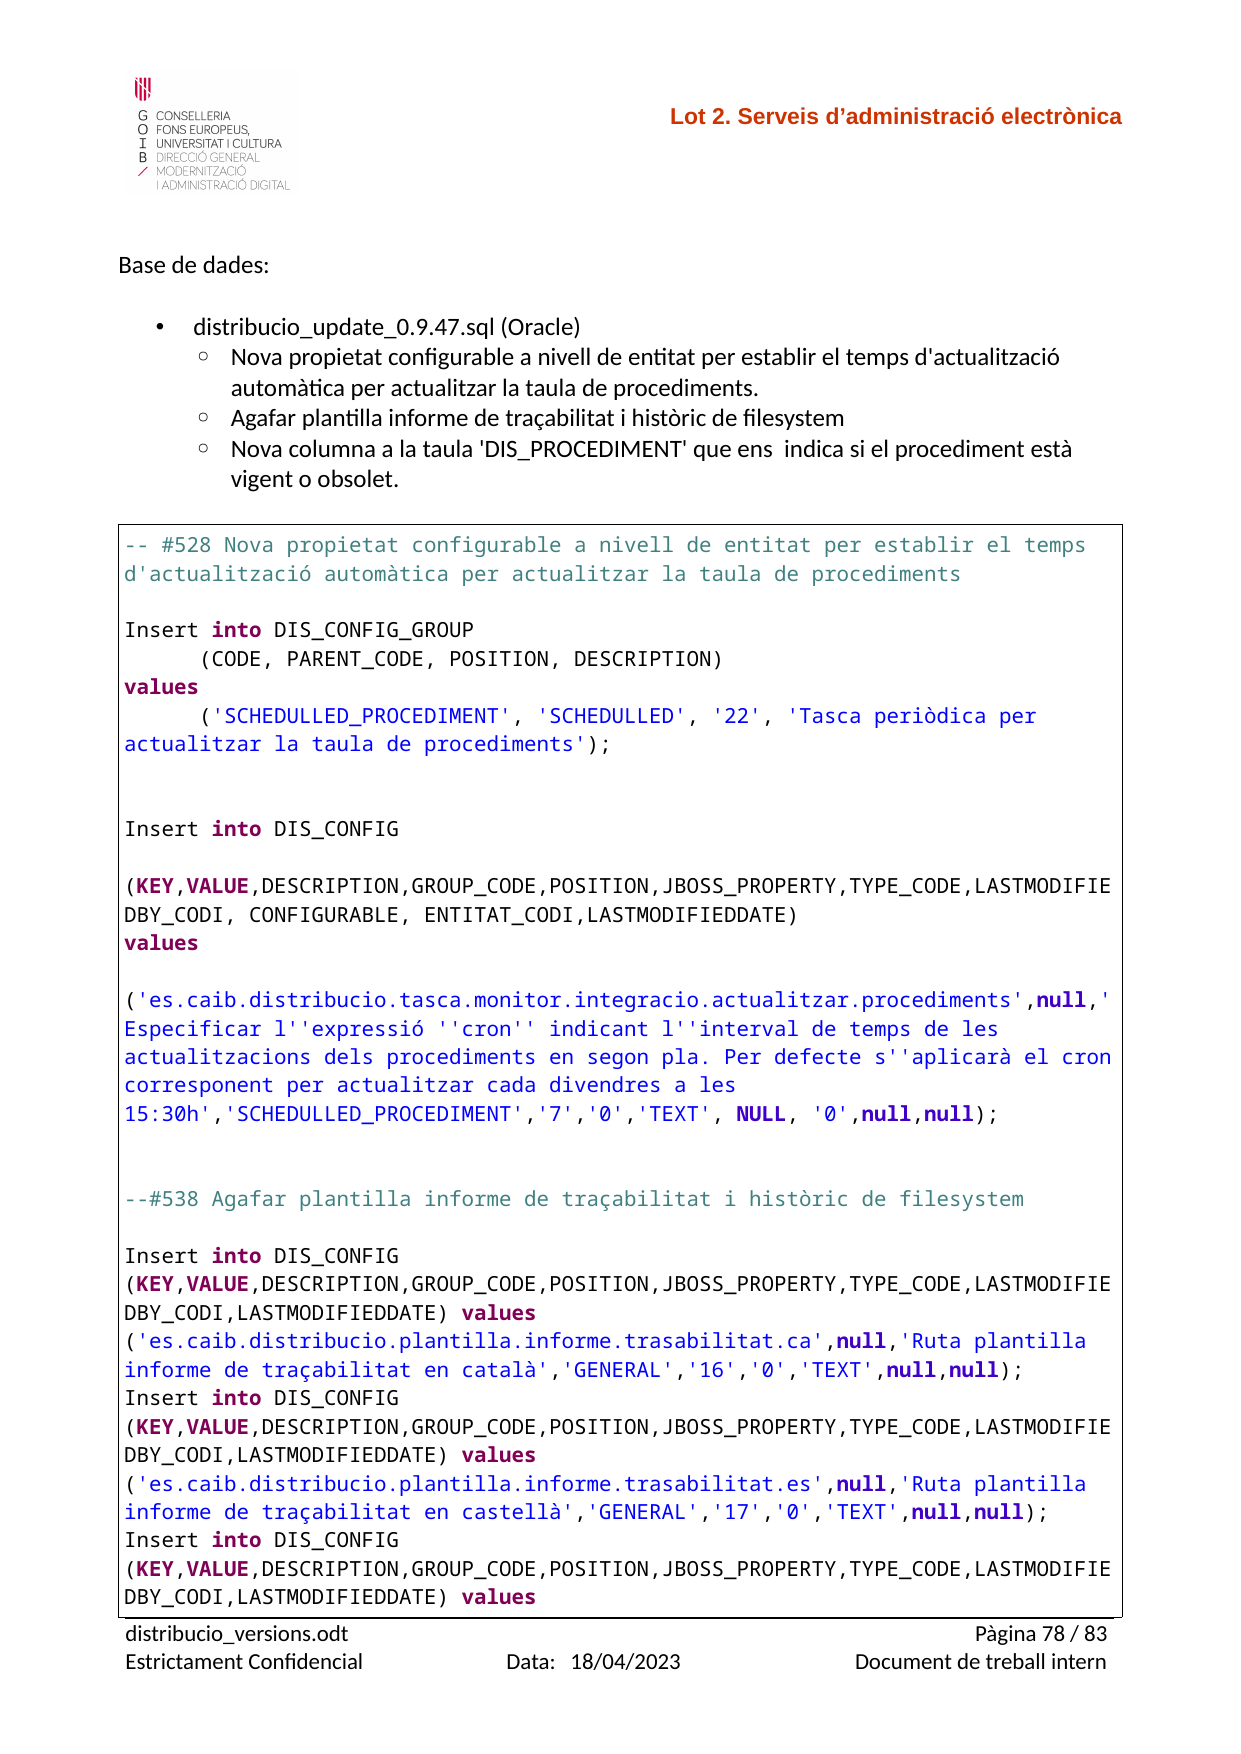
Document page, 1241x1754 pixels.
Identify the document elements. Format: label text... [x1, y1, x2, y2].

list Agafar plantilla informe de traçabilitat i històric de filesystem [193, 402, 1122, 433]
text Base de dades: [118, 250, 1122, 280]
picture [126, 70, 299, 197]
list distribucio_update_0.9.47.sql (Oracle) [156, 311, 1122, 341]
table_header -- #528 Nova propietat configurable a nivell de entitat per establir el temps d'actualització automàtica per actualitzar la taula de procediments Insert into DIS_CONFIG_GROUP (CODE, PARENT_CODE, POSITION, DESCRIPTION) values ('SCHEDULLED_PROCEDIMENT', 'SCHEDULLED', '22', 'Tasca periòdica per actualitzar la taula de procediments'); Insert into DIS_CONFIG (KEY,VALUE,DESCRIPTION,GROUP_CODE,POSITION,JBOSS_PROPERTY,TYPE_CODE,LASTMODIFIEDBY_CODI, CONFIGURABLE, ENTITAT_CODI,LASTMODIFIEDDATE) values ('es.caib.distribucio.tasca.monitor.integracio.actualitzar.procediments',null,'Especificar l''expressió ''cron'' indicant l''interval de temps de les actualitzacions dels procediments en segon pla. Per defecte s''aplicarà el cron corresponent per actualitzar cada divendres a les 15:30h','SCHEDULLED_PROCEDIMENT','7','0','TEXT', NULL, '0',null,null); --#538 Agafar plantilla informe de traçabilitat i històric de filesystem Insert into DIS_CONFIG (KEY,VALUE,DESCRIPTION,GROUP_CODE,POSITION,JBOSS_PROPERTY,TYPE_CODE,LASTMODIFIEDBY_CODI,LASTMODIFIEDDATE) values ('es.caib.distribucio.plantilla.informe.trasabilitat.ca',null,'Ruta plantilla informe de traçabilitat en català','GENERAL','16','0','TEXT',null,null); Insert into DIS_CONFIG (KEY,VALUE,DESCRIPTION,GROUP_CODE,POSITION,JBOSS_PROPERTY,TYPE_CODE,LASTMODIFIEDBY_CODI,LASTMODIFIEDDATE) values ('es.caib.distribucio.plantilla.informe.trasabilitat.es',null,'Ruta plantilla informe de traçabilitat en castellà','GENERAL','17','0','TEXT',null,null); Insert into DIS_CONFIG (KEY,VALUE,DESCRIPTION,GROUP_CODE,POSITION,JBOSS_PROPERTY,TYPE_CODE,LASTMODIFIEDBY_CODI,LASTMODIFIEDDATE) values [119, 525, 1122, 1617]
list Nova columna a la taula 'DIS_PROCEDIMENT' que ens indica si el procediment està vigent o obsolet. [193, 433, 1122, 494]
list Nova propietat configurable a nivell de entitat per establir el temps d'actualització automàtica per actualitzar la taula de procediments. [193, 341, 1122, 402]
